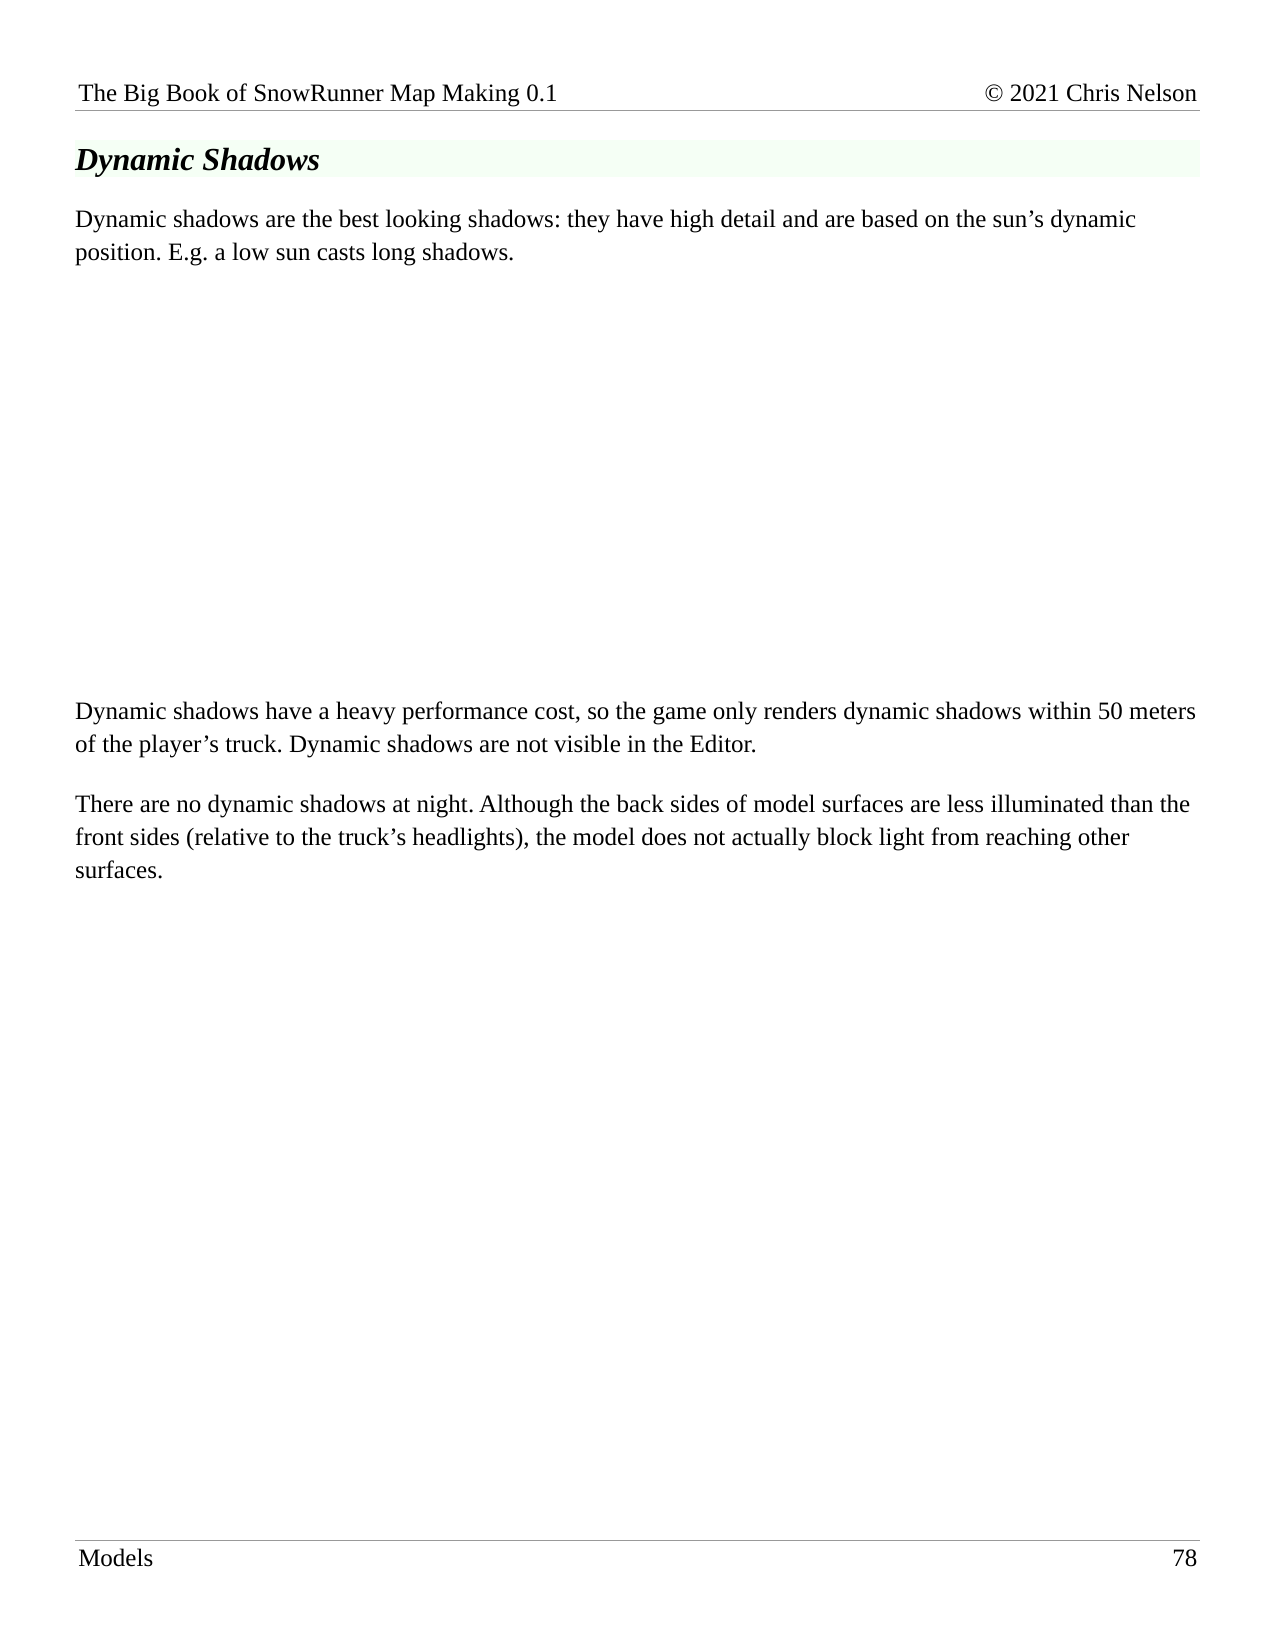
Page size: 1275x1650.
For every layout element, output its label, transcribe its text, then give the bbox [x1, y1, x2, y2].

text Dynamic shadows are the best looking shadows: they have high detail and are based on the sun’s dynamic position. E.g. a low sun casts long shadows. [75, 204, 1200, 266]
text There are no dynamic shadows at night. Although the back sides of model surfaces are less illuminated than the front sides (relative to the truck’s headlights), the model does not actually block light from reaching other surfaces. [75, 789, 1200, 884]
text Dynamic shadows have a heavy performance cost, so the game only renders dynamic shadows within 50 meters of the player’s truck. Dynamic shadows are not visible in the Editor. [75, 696, 1200, 758]
subtitle Dynamic Shadows [75, 140, 1200, 177]
